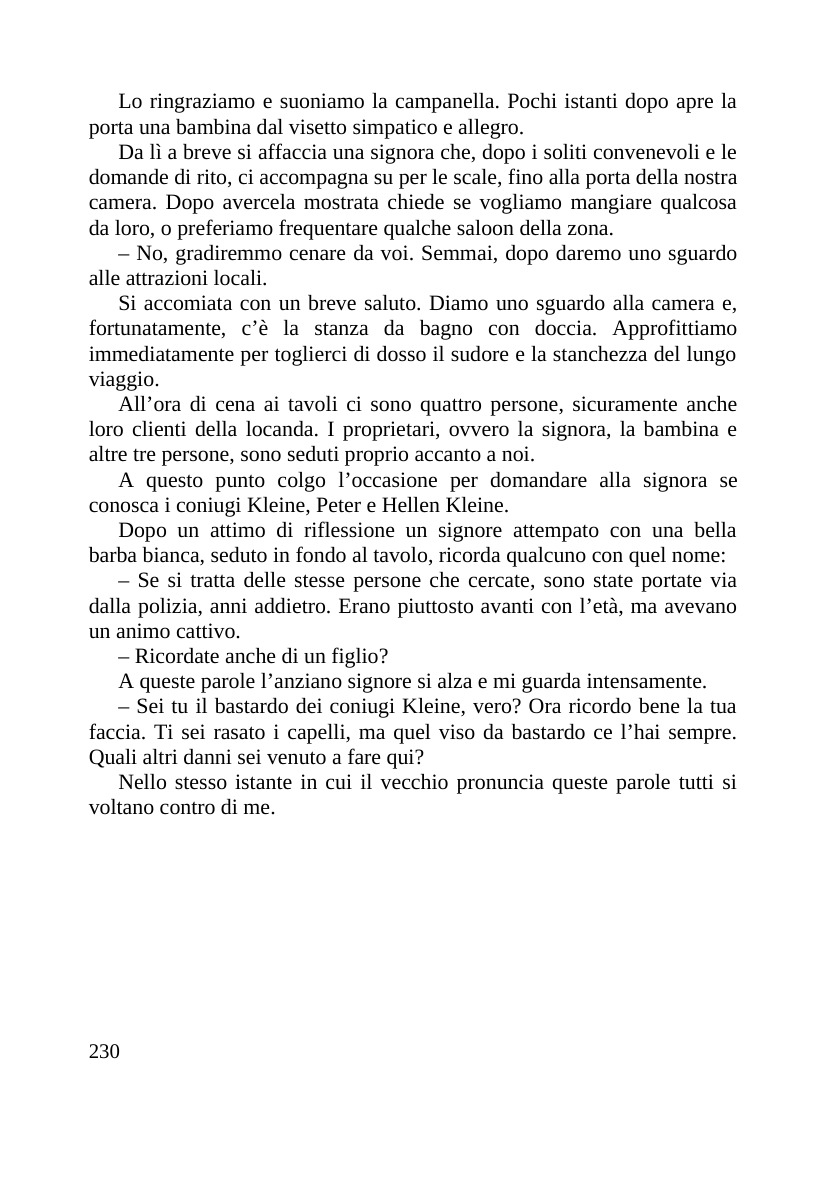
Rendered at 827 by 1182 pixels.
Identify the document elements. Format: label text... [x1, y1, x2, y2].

text Dopo un attimo di riflessione un signore attempato con una bella barba bianca, seduto in fondo al tavolo, ricorda qualcuno con quel nome: [88, 517, 738, 567]
text – Se si tratta delle stesse persone che cercate, sono state portate via dalla polizia, anni addietro. Erano piuttosto avanti con l’età, ma avevano un animo cattivo. [88, 567, 738, 643]
text – Sei tu il bastardo dei coniugi Kleine, vero? Ora ricordo bene la tua faccia. Ti sei rasato i capelli, ma quel viso da bastardo ce l’hai sempre. Quali altri danni sei venuto a fare qui? [88, 693, 738, 769]
text A queste parole l’anziano signore si alza e mi guarda intensamente. [88, 668, 738, 693]
text Da lì a breve si affaccia una signora che, dopo i soliti convenevoli e le domande di rito, ci accompagna su per le scale, fino alla porta della nostra camera. Dopo avercela mostrata chiede se vogliamo mangiare qualcosa da loro, o preferiamo frequentare qualche saloon della zona. [88, 139, 738, 240]
text – Ricordate anche di un figlio? [88, 643, 738, 668]
text Si accomiata con un breve saluto. Diamo uno sguardo alla camera e, fortunatamente, c’è la stanza da bagno con doccia. Approfittiamo immediatamente per toglierci di dosso il sudore e la stanchezza del lungo viaggio. [88, 290, 738, 391]
text – No, gradiremmo cenare da voi. Semmai, dopo daremo uno sguardo alle attrazioni locali. [88, 240, 738, 290]
text Nello stesso istante in cui il vecchio pronuncia queste parole tutti si voltano contro di me. [88, 769, 738, 819]
text All’ora di cena ai tavoli ci sono quattro persone, sicuramente anche loro clienti della locanda. I proprietari, ovvero la signora, la bambina e altre tre persone, sono seduti proprio accanto a noi. [88, 391, 738, 467]
text A questo punto colgo l’occasione per domandare alla signora se conosca i coniugi Kleine, Peter e Hellen Kleine. [88, 467, 738, 517]
text Lo ringraziamo e suoniamo la campanella. Pochi istanti dopo apre la porta una bambina dal visetto simpatico e allegro. [88, 88, 738, 139]
